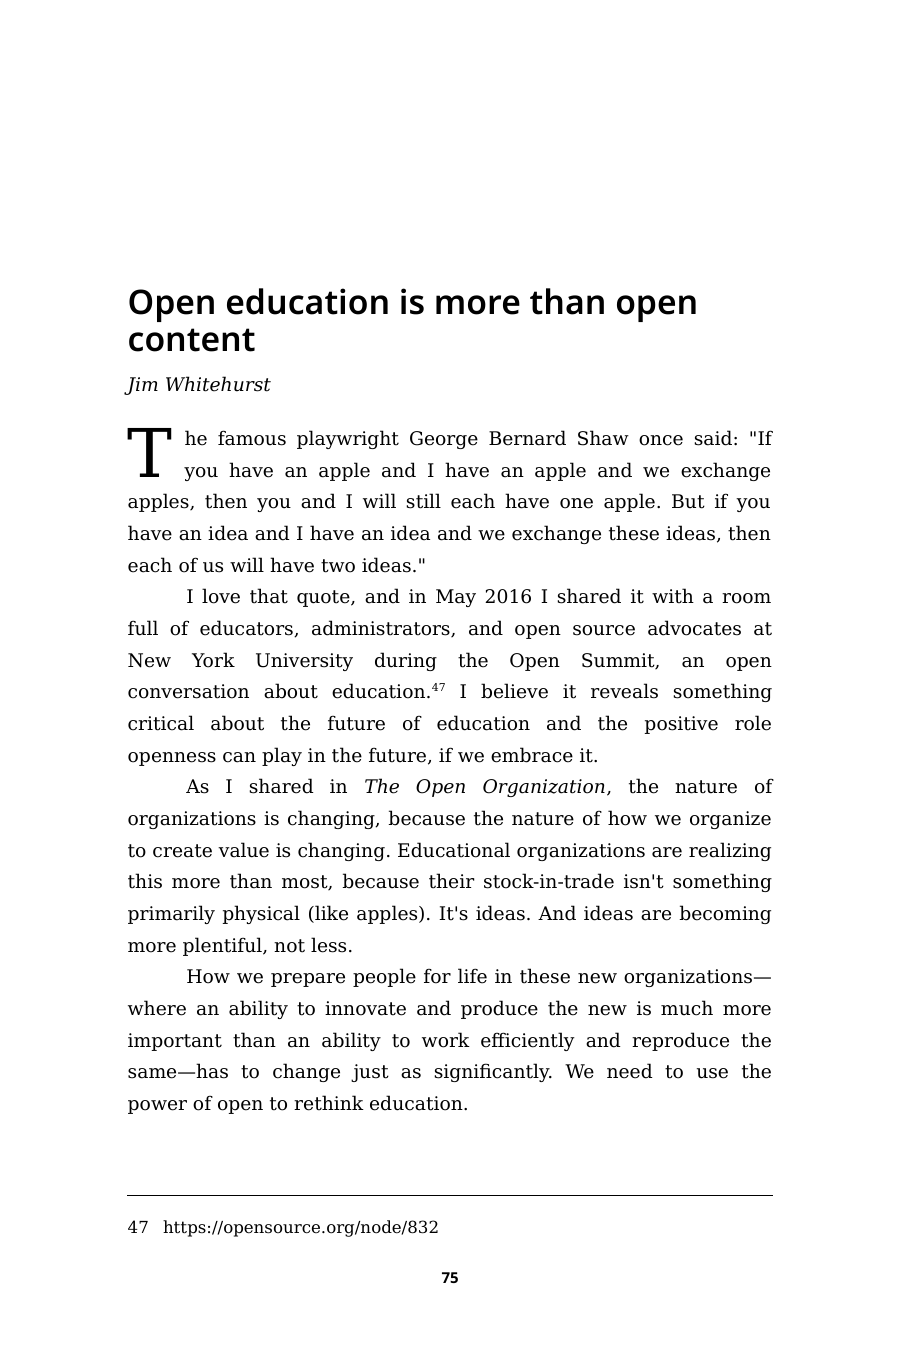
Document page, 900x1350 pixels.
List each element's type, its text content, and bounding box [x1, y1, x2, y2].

text Jim Whitehurst [127, 374, 772, 396]
text How we prepare people for life in these new organizations—where an ability to innovate and produce the new is much more important than an ability to work efficiently and reproduce the same—has to change just as significantly. We need to use the power of open to rethink education. [127, 966, 772, 1115]
subtitle Open education is more than open content [127, 283, 772, 361]
text As I shared in The Open Organization, the nature of organizations is changing, because the nature of how we organize to create value is changing. Educational organizations are realizing this more than most, because their stock-in-trade isn't something primarily physical (like apples). It's ideas. And ideas are becoming more plentiful, not less. [127, 776, 772, 957]
text I love that quote, and in May 2016 I shared it with a room full of educators, administrators, and open source advocates at New York University during the Open Summit, an open conversation about education. I believe it reveals something critical about the future of education and the positive role openness can play in the future, if we embrace it. [127, 586, 772, 767]
text https://opensource.org/node/832 [127, 1218, 772, 1237]
text The famous playwright George Bernard Shaw once said: "If you have an apple and I have an apple and we exchange apples, then you and I will still each have one apple. But if you have an idea and I have an idea and we exchange these ideas, then each of us will have two ideas." [127, 428, 772, 577]
